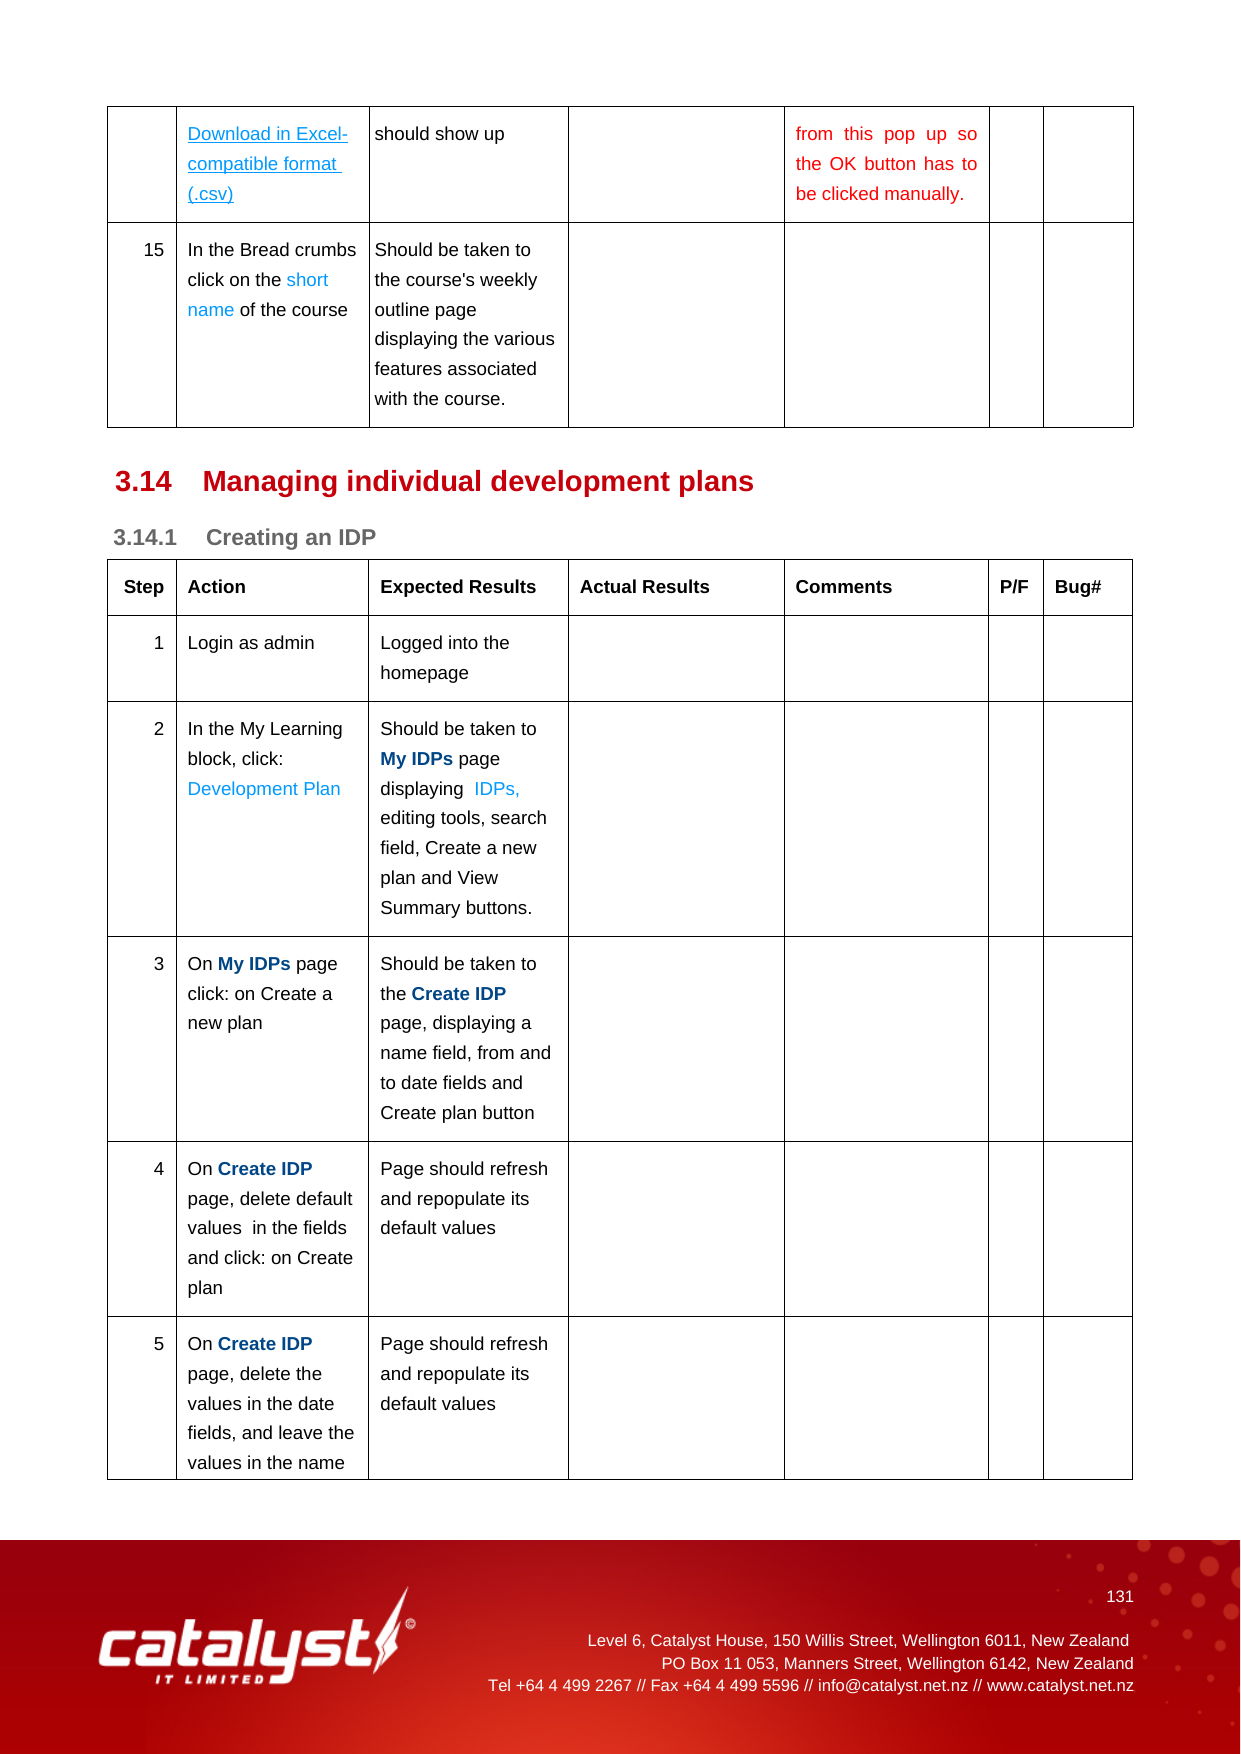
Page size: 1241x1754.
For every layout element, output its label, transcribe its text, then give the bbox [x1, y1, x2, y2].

table_header Action [177, 560, 368, 615]
table_cell from this pop up so the OK button has to be clicked manually. [785, 107, 989, 222]
table_cell [569, 1142, 784, 1316]
table_cell [785, 937, 988, 1141]
table_cell [1044, 1317, 1132, 1479]
table_cell [990, 107, 1043, 222]
table_cell [990, 223, 1043, 427]
table_cell [108, 107, 176, 222]
table_cell On Create IDP page, delete the values in the date fields, and leave the values in the name [177, 1317, 368, 1479]
table_cell On My IDPs page click: on Create a new plan [177, 937, 368, 1141]
subtitle Creating an IDP [107, 524, 1103, 550]
table_cell [1044, 702, 1132, 936]
table_cell 5 [108, 1317, 176, 1479]
table_cell On Create IDP page, delete default values in the fields and click: on Create plan [177, 1142, 368, 1316]
table_cell 2 [108, 702, 176, 936]
table_cell Page should refresh and repopulate its default values [369, 1317, 568, 1479]
table_header Step [108, 560, 176, 615]
table_cell [989, 616, 1043, 701]
table_header Expected Results [369, 560, 568, 615]
table_cell [785, 223, 989, 427]
table_cell should show up [370, 107, 568, 222]
table_cell Should be taken to the Create IDP page, displaying a name field, from and to date fields and Create plan button [369, 937, 568, 1141]
table_header Actual Results [569, 560, 784, 615]
table_cell [569, 702, 784, 936]
table_cell [569, 937, 784, 1141]
table_header P/F [989, 560, 1043, 615]
table_header Comments [785, 560, 988, 615]
table_cell 1 [108, 616, 176, 701]
table_cell [569, 107, 784, 222]
table_cell 15 [108, 223, 176, 427]
picture [0, 1540, 1241, 1754]
table_cell [785, 702, 988, 936]
table_cell Download in Excel-compatible format (.csv) [177, 107, 369, 222]
table_cell Logged into the homepage [369, 616, 568, 701]
table_cell Page should refresh and repopulate its default values [369, 1142, 568, 1316]
subtitle Managing individual development plans [107, 465, 1103, 498]
table_cell [1044, 1142, 1132, 1316]
table_cell 4 [108, 1142, 176, 1316]
table_cell [989, 1142, 1043, 1316]
table_cell [569, 223, 784, 427]
table_cell [785, 1142, 988, 1316]
table_cell Login as admin [177, 616, 368, 701]
table_cell [569, 616, 784, 701]
table_cell In the My Learning block, click: Development Plan [177, 702, 368, 936]
table_cell [1044, 616, 1132, 701]
table_cell [1044, 223, 1133, 427]
table_cell [569, 1317, 784, 1479]
table_cell Should be taken to the course's weekly outline page displaying the various features associated with the course. [370, 223, 568, 427]
table_cell [785, 616, 988, 701]
table_cell [1044, 107, 1133, 222]
table_cell 3 [108, 937, 176, 1141]
table_cell In the Bread crumbs click on the short name of the course [177, 223, 369, 427]
table_cell Should be taken to My IDPs page displaying IDPs, editing tools, search field, Create a new plan and View Summary buttons. [369, 702, 568, 936]
table_header Bug# [1044, 560, 1132, 615]
table_cell [989, 937, 1043, 1141]
table_cell [785, 1317, 988, 1479]
table_cell [989, 1317, 1043, 1479]
table_cell [1044, 937, 1132, 1141]
table_cell [989, 702, 1043, 936]
